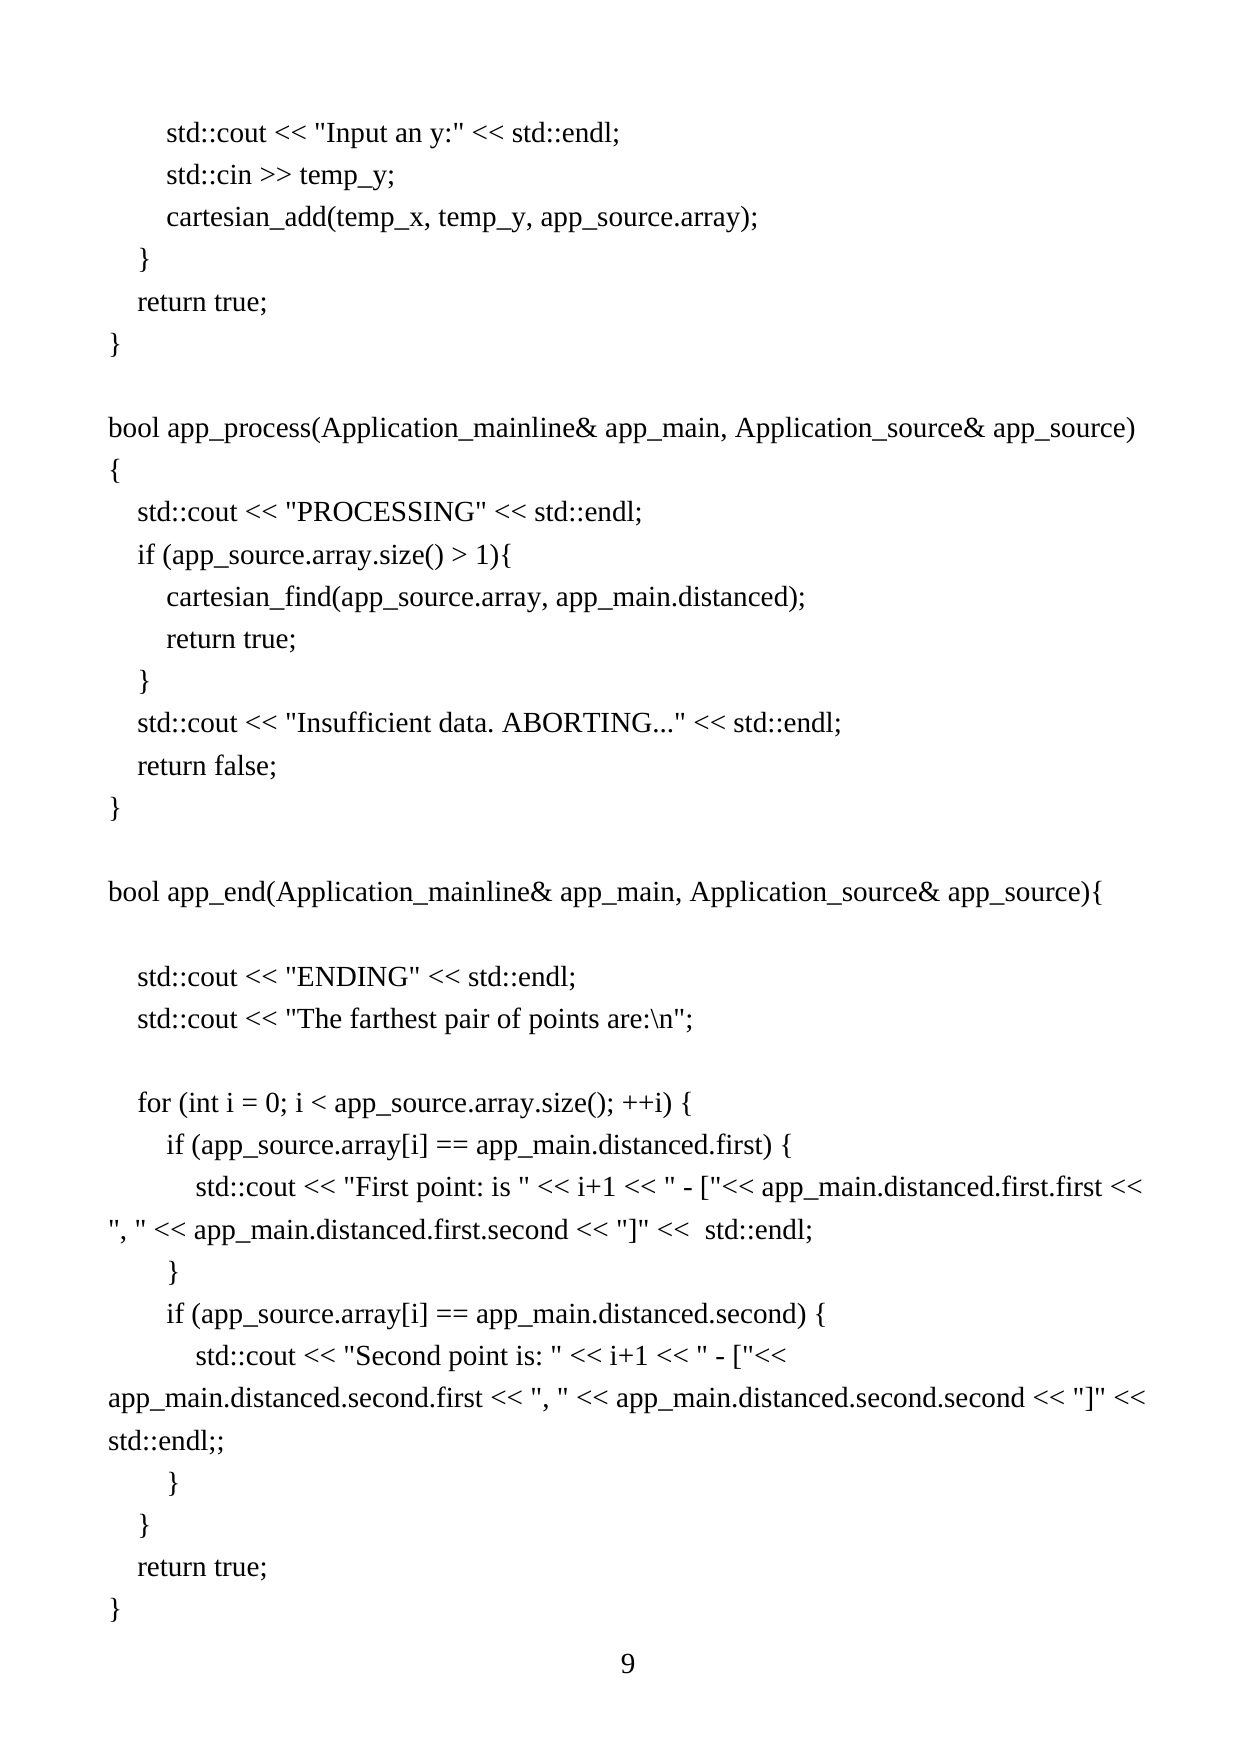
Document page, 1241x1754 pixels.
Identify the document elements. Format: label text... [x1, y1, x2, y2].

text } [108, 1245, 1148, 1287]
text } [108, 1456, 1148, 1498]
text if (app_source.array.size() > 1){ [108, 528, 1148, 570]
text if (app_source.array[i] == app_main.distanced.first) { [108, 1119, 1148, 1161]
text } [108, 655, 1148, 697]
text } [108, 1498, 1148, 1541]
text return true; [108, 275, 1148, 317]
text std::cout << "ENDING" << std::endl; [108, 950, 1148, 992]
text } [108, 1583, 1148, 1625]
text return true; [108, 612, 1148, 655]
text bool app_end(Application_mainline& app_main, Application_source& app_source){ [108, 866, 1148, 908]
text if (app_source.array[i] == app_main.distanced.second) { [108, 1287, 1148, 1330]
text return true; [108, 1541, 1148, 1583]
text return false; [108, 739, 1148, 781]
text std::cout << "Second point is: " << i+1 << " - ["<< app_main.distanced.second.first << ", " << app_main.distanced.second.second << "]" << std::endl;; [108, 1330, 1148, 1456]
text bool app_process(Application_mainline& app_main, Application_source& app_source){ [108, 402, 1148, 486]
text cartesian_add(temp_x, temp_y, app_source.array); [108, 191, 1148, 233]
text cartesian_find(app_source.array, app_main.distanced); [108, 570, 1148, 612]
text std::cout << "Input an y:" << std::endl; [108, 106, 1148, 148]
text std::cout << "Insufficient data. ABORTING..." << std::endl; [108, 697, 1148, 739]
text } [108, 233, 1148, 275]
text std::cout << "PROCESSING" << std::endl; [108, 486, 1148, 528]
text std::cout << "First point: is " << i+1 << " - ["<< app_main.distanced.first.first << ", " << app_main.distanced.first.second << "]" << std::endl; [108, 1161, 1148, 1245]
text } [108, 781, 1148, 823]
text for (int i = 0; i < app_source.array.size(); ++i) { [108, 1077, 1148, 1119]
text } [108, 317, 1148, 359]
text std::cin >> temp_y; [108, 148, 1148, 191]
text std::cout << "The farthest pair of points are:\n"; [108, 992, 1148, 1034]
